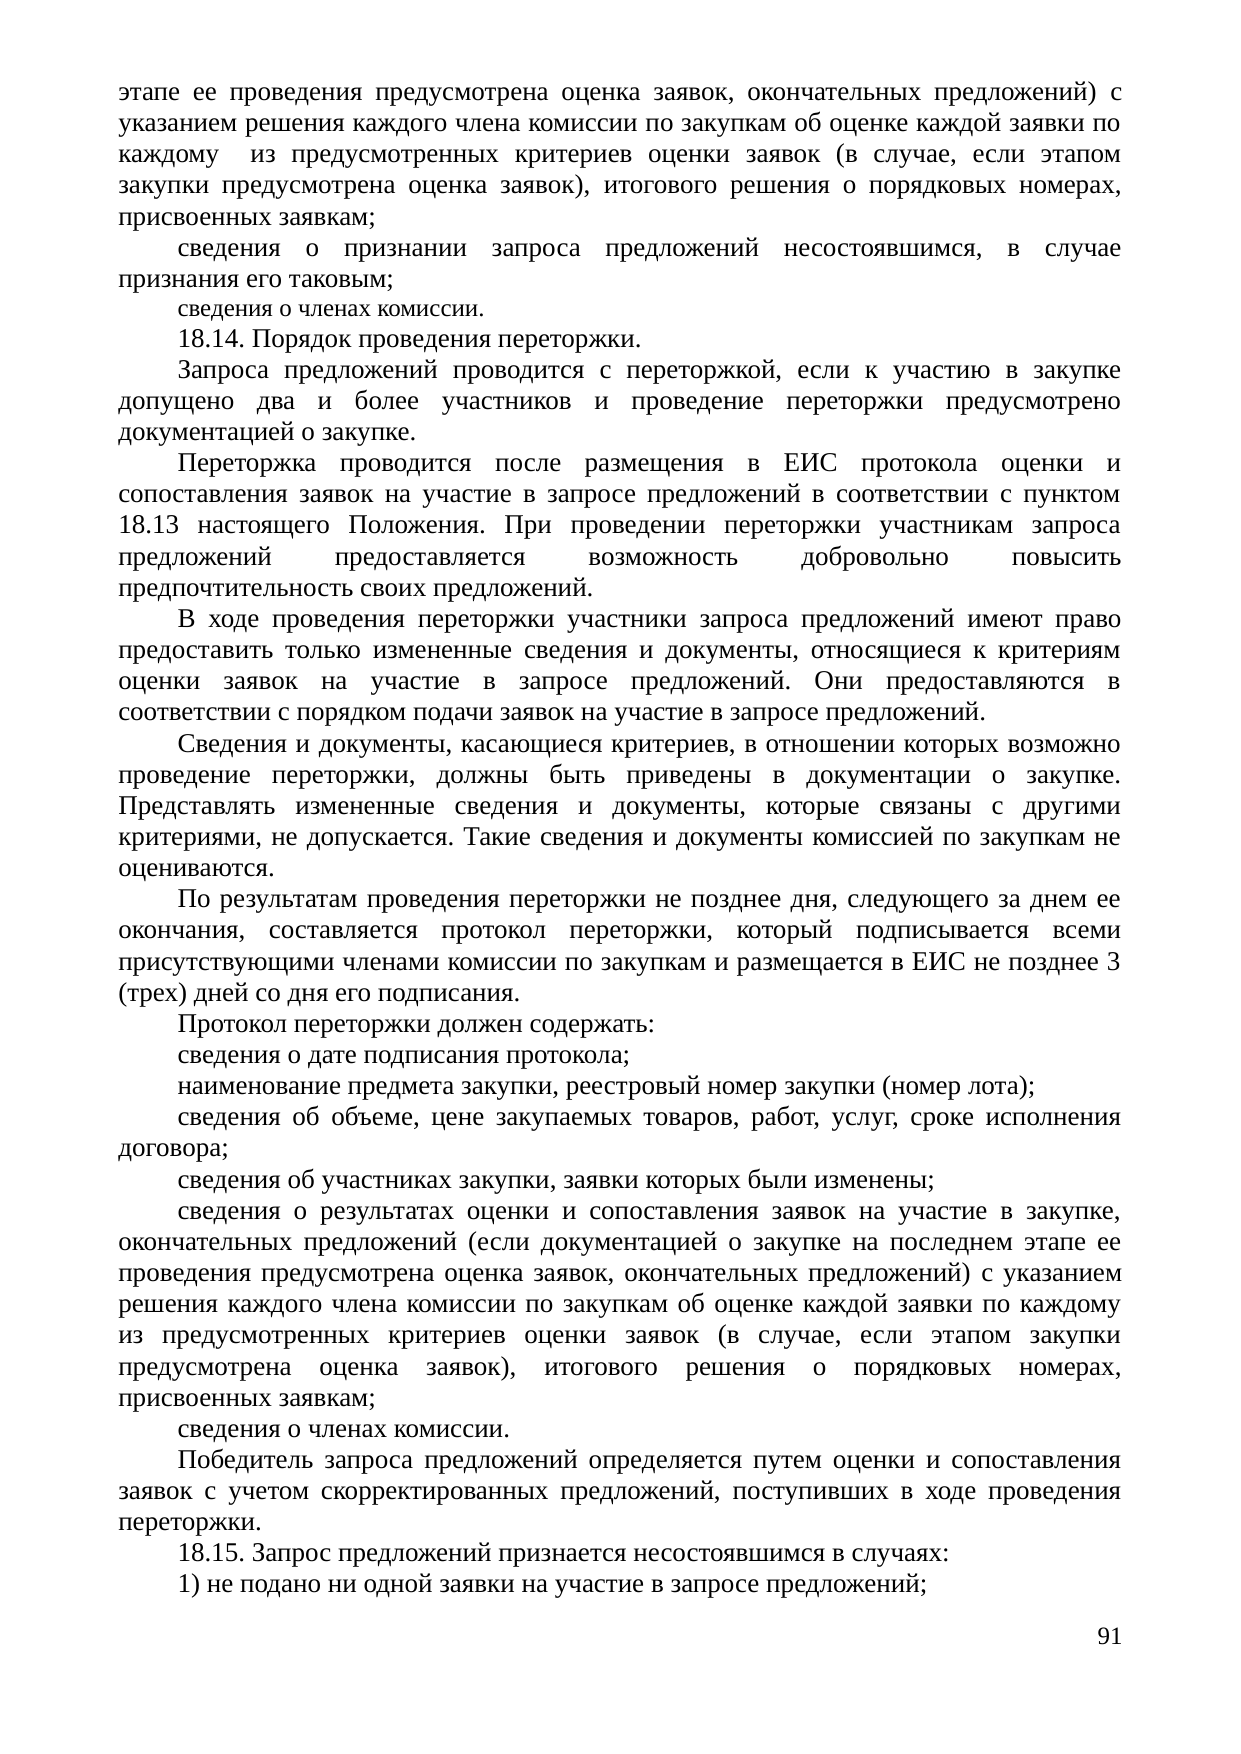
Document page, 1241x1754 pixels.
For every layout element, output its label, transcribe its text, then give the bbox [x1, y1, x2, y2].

text В ходе проведения переторжки участники запроса предложений имеют право предоставить только измененные сведения и документы, относящиеся к критериям оценки заявок на участие в запросе предложений. Они предоставляются в соответствии с порядком подачи заявок на участие в запросе предложений. [118, 602, 1122, 727]
text этапе ее проведения предусмотрена оценка заявок, окончательных предложений) с указанием решения каждого члена комиссии по закупкам об оценке каждой заявки по каждому из предусмотренных критериев оценки заявок (в случае, если этапом закупки предусмотрена оценка заявок), итогового решения о порядковых номерах, присвоенных заявкам; [118, 75, 1122, 231]
text сведения об участниках закупки, заявки которых были изменены; [118, 1163, 1122, 1194]
text 1) не подано ни одной заявки на участие в запросе предложений; [118, 1568, 1122, 1599]
text Запроса предложений проводится с переторжкой, если к участию в закупке допущено два и более участников и проведение переторжки предусмотрено документацией о закупке. [118, 353, 1122, 446]
text сведения о признании запроса предложений несостоявшимся, в случае признания его таковым; [118, 231, 1122, 293]
text наименование предмета закупки, реестровый номер закупки (номер лота); [118, 1069, 1122, 1100]
text Переторжка проводится после размещения в ЕИС протокола оценки и сопоставления заявок на участие в запросе предложений в соответствии с пунктом 18.13 настоящего Положения. При проведении переторжки участникам запроса предложений предоставляется возможность добровольно повысить предпочтительность своих предложений. [118, 446, 1122, 602]
text Победитель запроса предложений определяется путем оценки и сопоставления заявок с учетом скорректированных предложений, поступивших в ходе проведения переторжки. [118, 1443, 1122, 1536]
text сведения о дате подписания протокола; [118, 1038, 1122, 1069]
text Протокол переторжки должен содержать: [118, 1007, 1122, 1038]
text 18.15. Запрос предложений признается несостоявшимся в случаях: [118, 1536, 1122, 1568]
text Сведения и документы, касающиеся критериев, в отношении которых возможно проведение переторжки, должны быть приведены в документации о закупке. Представлять измененные сведения и документы, которые связаны с другими критериями, не допускается. Такие сведения и документы комиссией по закупкам не оцениваются. [118, 727, 1122, 882]
text сведения о результатах оценки и сопоставления заявок на участие в закупке, окончательных предложений (если документацией о закупке на последнем этапе ее проведения предусмотрена оценка заявок, окончательных предложений) с указанием решения каждого члена комиссии по закупкам об оценке каждой заявки по каждому из предусмотренных критериев оценки заявок (в случае, если этапом закупки предусмотрена оценка заявок), итогового решения о порядковых номерах, присвоенных заявкам; [118, 1194, 1122, 1412]
text сведения о членах комиссии. [118, 293, 1122, 322]
text сведения о членах комиссии. [118, 1412, 1122, 1443]
text По результатам проведения переторжки не позднее дня, следующего за днем ее окончания, составляется протокол переторжки, который подписывается всеми присутствующими членами комиссии по закупкам и размещается в ЕИС не позднее 3 (трех) дней со дня его подписания. [118, 882, 1122, 1007]
text 18.14. Порядок проведения переторжки. [118, 322, 1122, 353]
text сведения об объеме, цене закупаемых товаров, работ, услуг, сроке исполнения договора; [118, 1100, 1122, 1163]
